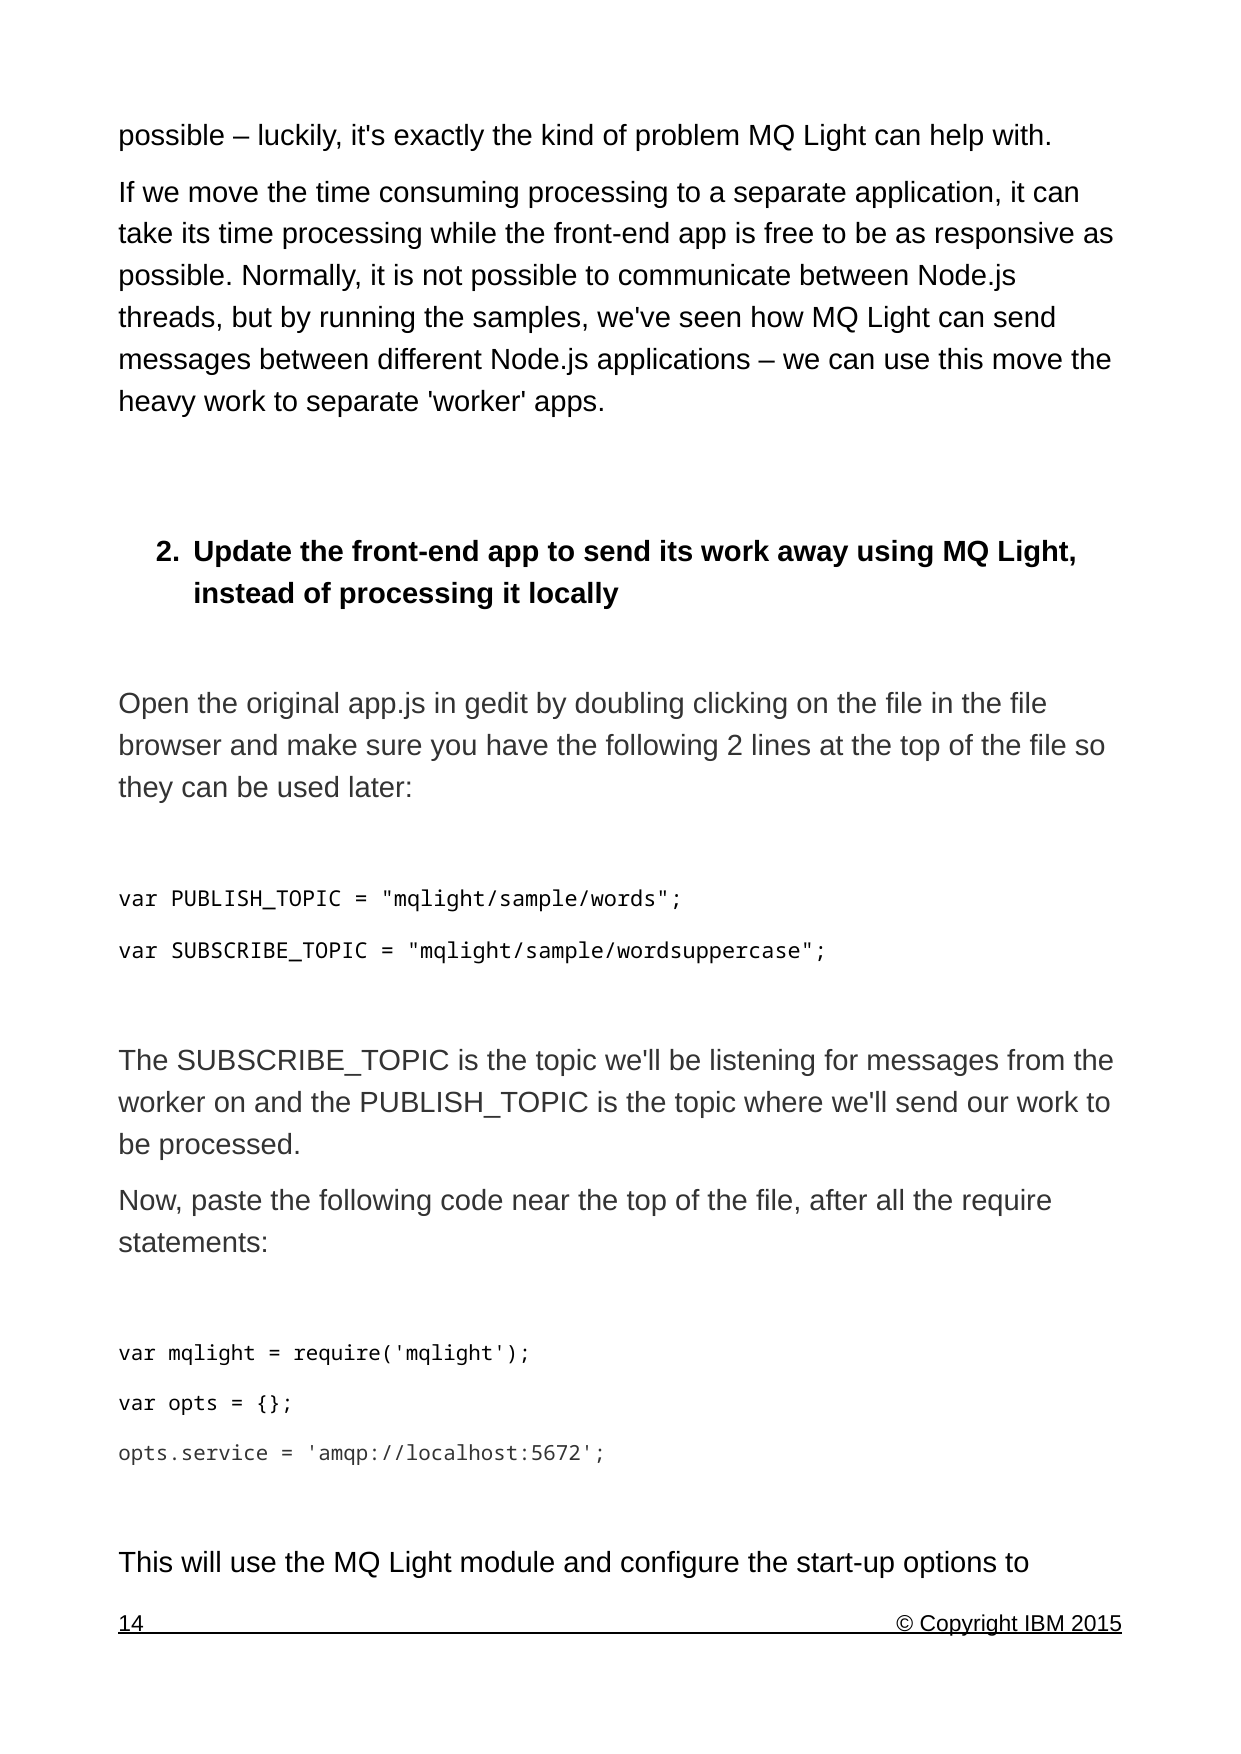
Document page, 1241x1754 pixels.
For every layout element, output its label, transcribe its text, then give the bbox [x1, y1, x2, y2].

text The SUBSCRIBE_TOPIC is the topic we'll be listening for messages from the worker on and the PUBLISH_TOPIC is the topic where we'll send our work to be processed. [118, 1043, 1122, 1161]
text var SUBSCRIBE_TOPIC = "mqlight/sample/wordsuppercase"; [118, 935, 1122, 965]
text var mqlight = require('mqlight'); [118, 1338, 1122, 1367]
text If we move the time consuming processing to a separate application, it can take its time processing while the front-end app is free to be as responsive as possible. Normally, it is not possible to communicate between Node.js threads, but by running the samples, we've seen how MQ Light can send messages between different Node.js applications – we can use this move the heavy work to separate 'worker' apps. [118, 174, 1122, 417]
text Now, paste the following code near the top of the file, after all the require statements: [118, 1183, 1122, 1259]
text opts.service = 'amqp://localhost:5672'; [118, 1438, 1122, 1467]
text var opts = {}; [118, 1388, 1122, 1417]
text Open the original app.js in gedit by doubling clicking on the file in the file browser and make sure you have the following 2 lines at the top of the file so they can be used later: [118, 687, 1122, 804]
text This will use the MQ Light module and configure the start-up options to [118, 1545, 1122, 1578]
text possible – luckily, it's exactly the kind of problem MQ Light can help with. [118, 118, 1122, 152]
subtitle Update the front-end app to send its work away using MQ Light, instead of processing it locally [156, 534, 1122, 609]
text var PUBLISH_TOPIC = "mqlight/sample/words"; [118, 883, 1122, 913]
